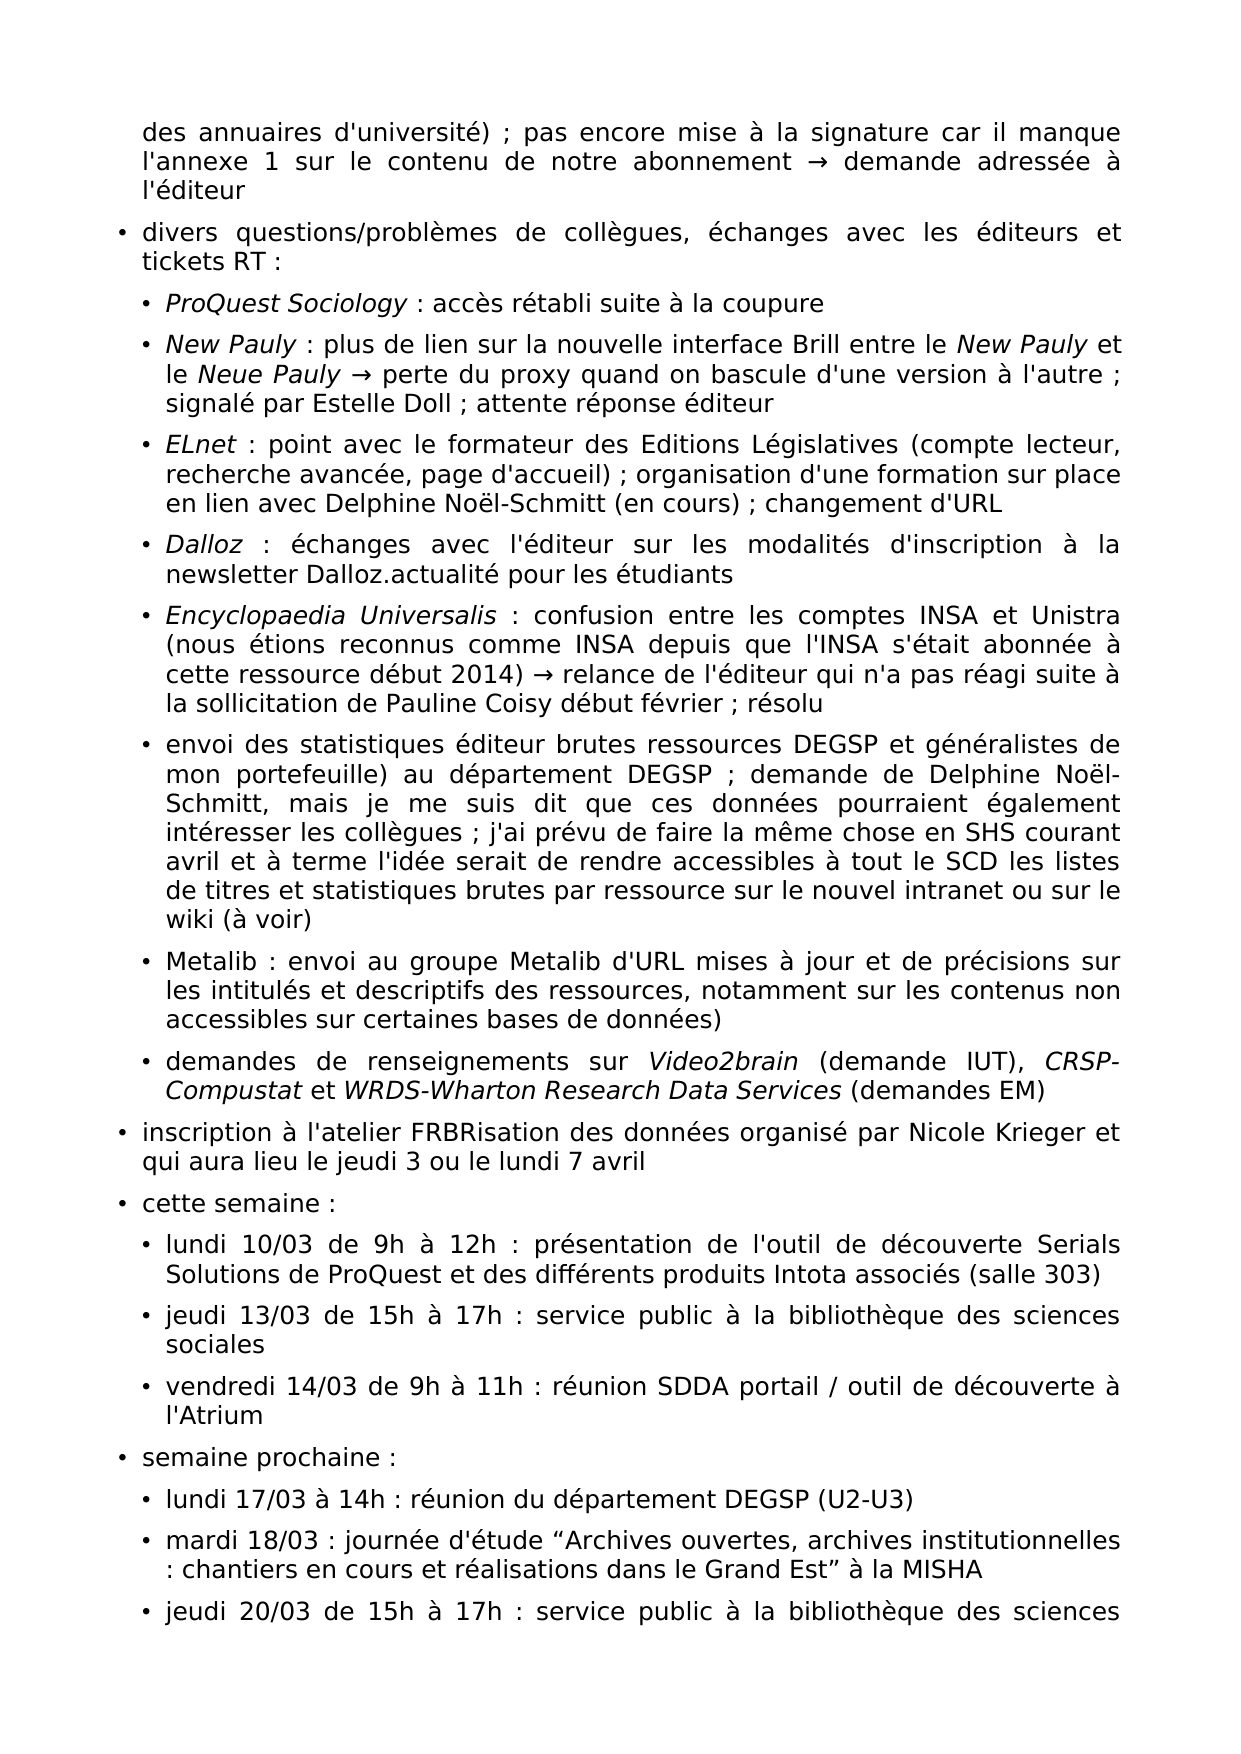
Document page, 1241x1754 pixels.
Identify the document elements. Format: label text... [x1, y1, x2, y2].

list des annuaires d'université) ; pas encore mise à la signature car il manque l'annexe 1 sur le contenu de notre abonnement → demande adressée à l'éditeur [118, 118, 1122, 206]
list semaine prochaine : [118, 1443, 1122, 1472]
list Metalib : envoi au groupe Metalib d'URL mises à jour et de précisions sur les intitulés et descriptifs des ressources, notamment sur les contenus non accessibles sur certaines bases de données) [142, 947, 1122, 1035]
list demandes de renseignements sur Video2brain (demande IUT), CRSP-Compustat et WRDS-Wharton Research Data Services (demandes EM) [142, 1047, 1122, 1106]
list ELnet : point avec le formateur des Editions Législatives (compte lecteur, recherche avancée, page d'accueil) ; organisation d'une formation sur place en lien avec Delphine Noël-Schmitt (en cours) ; changement d'URL [142, 431, 1122, 518]
list mardi 18/03 : journée d'étude “Archives ouvertes, archives institutionnelles : chantiers en cours et réalisations dans le Grand Est” à la MISHA [142, 1526, 1122, 1585]
list jeudi 13/03 de 15h à 17h : service public à la bibliothèque des sciences sociales [142, 1301, 1122, 1360]
list jeudi 20/03 de 15h à 17h : service public à la bibliothèque des sciences [142, 1597, 1122, 1626]
list New Pauly : plus de lien sur la nouvelle interface Brill entre le New Pauly et le Neue Pauly → perte du proxy quand on bascule d'une version à l'autre ; signalé par Estelle Doll ; attente réponse éditeur [142, 331, 1122, 418]
list ProQuest Sociology : accès rétabli suite à la coupure [142, 289, 1122, 318]
list vendredi 14/03 de 9h à 11h : réunion SDDA portail / outil de découverte à l'Atrium [142, 1372, 1122, 1431]
list cette semaine : [118, 1189, 1122, 1218]
list lundi 17/03 à 14h : réunion du département DEGSP (U2-U3) [142, 1485, 1122, 1514]
list Dalloz : échanges avec l'éditeur sur les modalités d'inscription à la newsletter Dalloz.actualité pour les étudiants [142, 531, 1122, 589]
list inscription à l'atelier FRBRisation des données organisé par Nicole Krieger et qui aura lieu le jeudi 3 ou le lundi 7 avril [118, 1118, 1122, 1176]
list divers questions/problèmes de collègues, échanges avec les éditeurs et tickets RT : [118, 218, 1122, 276]
list envoi des statistiques éditeur brutes ressources DEGSP et généralistes de mon portefeuille) au département DEGSP ; demande de Delphine Noël-Schmitt, mais je me suis dit que ces données pourraient également intéresser les collègues ; j'ai prévu de faire la même chose en SHS courant avril et à terme l'idée serait de rendre accessibles à tout le SCD les listes de titres et statistiques brutes par ressource sur le nouvel intranet ou sur le wiki (à voir) [142, 731, 1122, 935]
list lundi 10/03 de 9h à 12h : présentation de l'outil de découverte Serials Solutions de ProQuest et des différents produits Intota associés (salle 303) [142, 1231, 1122, 1289]
list Encyclopaedia Universalis : confusion entre les comptes INSA et Unistra (nous étions reconnus comme INSA depuis que l'INSA s'était abonnée à cette ressource début 2014) → relance de l'éditeur qui n'a pas réagi suite à la sollicitation de Pauline Coisy début février ; résolu [142, 601, 1122, 718]
